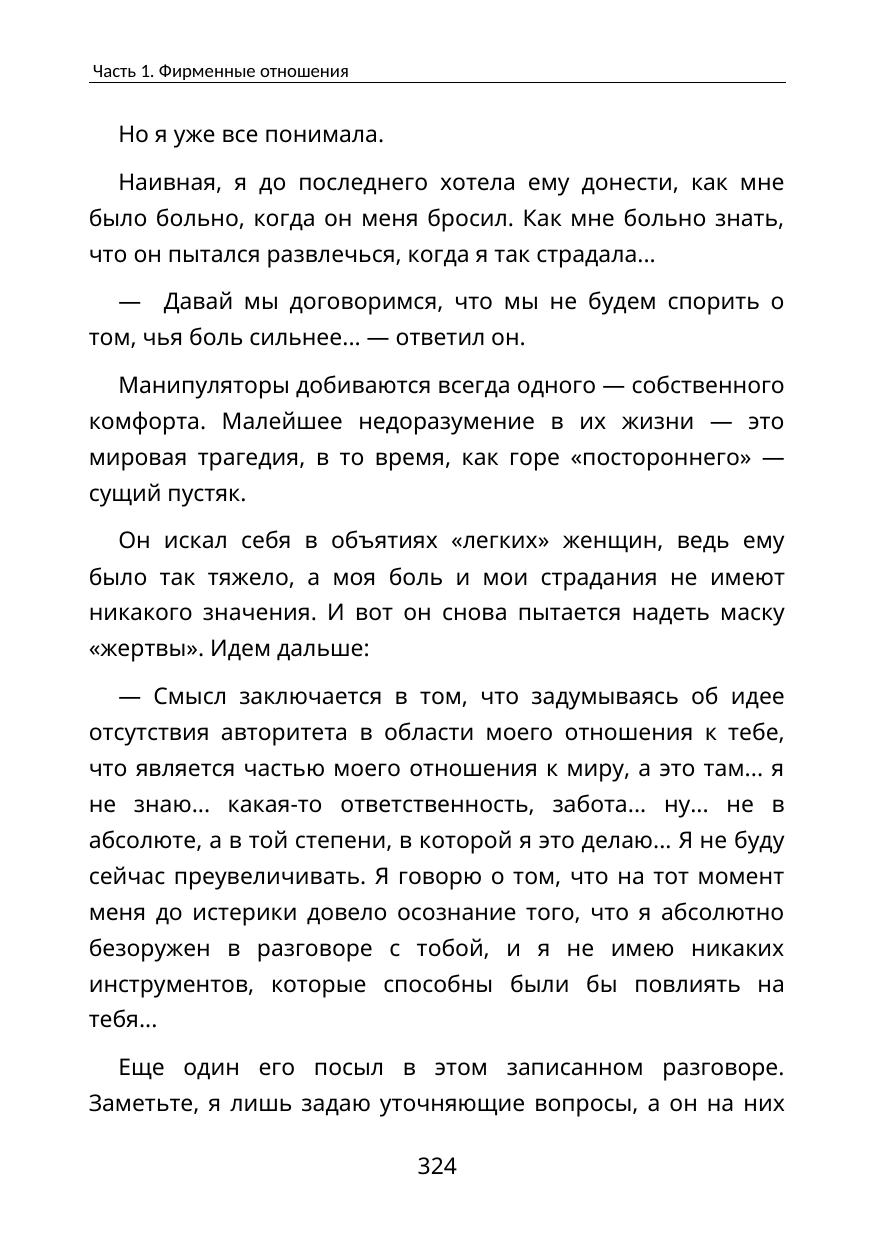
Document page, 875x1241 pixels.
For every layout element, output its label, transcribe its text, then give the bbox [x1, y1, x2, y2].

text Наивная, я до последнего хотела ему донести, как мне было больно, когда он меня бросил. Как мне больно знать, что он пытался развлечься, когда я так страдала... [88, 166, 786, 269]
text Еще один его посыл в этом записанном разговоре. Заметьте, я лишь задаю уточняющие вопросы, а он на них [88, 1051, 786, 1118]
text Он искал себя в объятиях «легких» женщин, ведь ему было так тяжело, а моя боль и мои страдания не имеют никакого значения. И вот он снова пытается надеть маску «жертвы». Идем дальше: [88, 524, 786, 663]
text — Смысл заключается в том, что задумываясь об идее отсутствия авторитета в области моего отношения к тебе, что является частью моего отношения к миру, а это там... я не знаю... какая-то ответственность, забота... ну... не в абсолюте, а в той степени, в которой я это делаю... Я не буду сейчас преувеличивать. Я говорю о том, что на тот момент меня до истерики довело осознание того, что я абсолютно безоружен в разговоре с тобой, и я не имею никаких инструментов, которые способны были бы повлиять на тебя... [88, 680, 786, 1035]
text Манипуляторы добиваются всегда одного — собственного комфорта. Малейшее недоразумение в их жизни — это мировая трагедия, в то время, как горе «постороннего» — сущий пустяк. [88, 369, 786, 508]
list Давай мы договоримся, что мы не будем спорить о том, чья боль сильнее... — ответил он. [88, 285, 786, 352]
text Но я уже все понимала. [88, 118, 786, 149]
